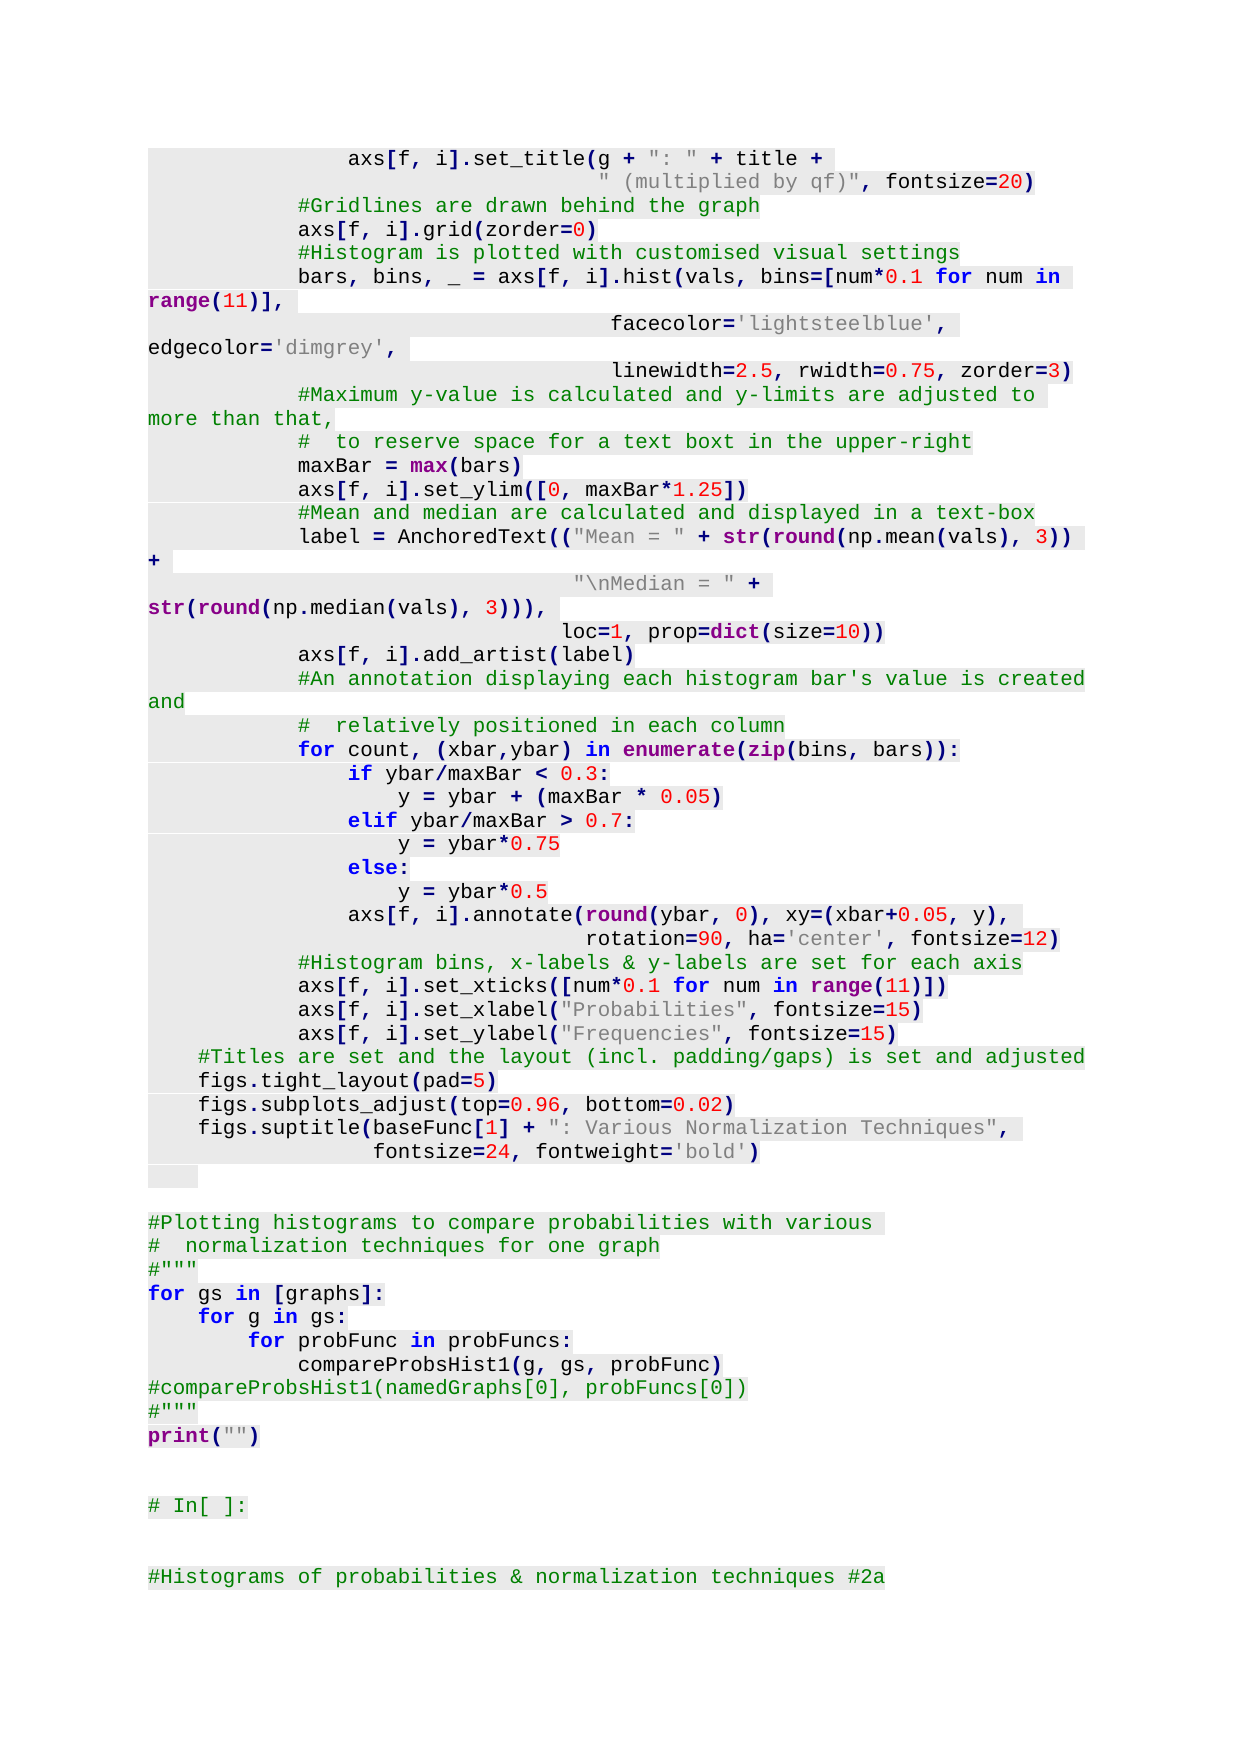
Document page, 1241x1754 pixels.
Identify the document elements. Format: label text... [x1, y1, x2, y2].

text # normalization techniques for one graph [148, 1235, 1092, 1259]
text if ybar/maxBar < 0.3: [148, 762, 1092, 786]
text loc=1, prop=dict(size=10)) [148, 621, 1092, 644]
text axs[f, i].set_ylim([0, maxBar*1.25]) [148, 479, 1092, 502]
text #Titles are set and the layout (incl. padding/gaps) is set and adjusted [148, 1046, 1092, 1070]
text figs.suptitle(baseFunc[1] + ": Various Normalization Techniques", [148, 1117, 1092, 1141]
text #""" [148, 1401, 1092, 1424]
text # relatively positioned in each column [148, 715, 1092, 739]
text #Maximum y-value is calculated and y-limits are adjusted to more than that, [148, 384, 1092, 431]
text #Mean and median are calculated and displayed in a text-box [148, 502, 1092, 526]
text #""" [148, 1259, 1092, 1283]
text y = ybar*0.75 [148, 833, 1092, 857]
text label = AnchoredText(("Mean = " + str(round(np.mean(vals), 3)) + [148, 526, 1092, 573]
text # In[ ]: [148, 1496, 1092, 1519]
text figs.tight_layout(pad=5) [148, 1070, 1092, 1093]
text axs[f, i].set_title(g + ": " + title + [148, 148, 1092, 171]
text fontsize=24, fontweight='bold') [148, 1141, 1092, 1164]
text axs[f, i].add_artist(label) [148, 644, 1092, 668]
text y = ybar + (maxBar * 0.05) [148, 786, 1092, 810]
text facecolor='lightsteelblue', edgecolor='dimgrey', [148, 313, 1092, 361]
text #Histogram bins, x-labels & y-labels are set for each axis [148, 952, 1092, 975]
text axs[f, i].annotate(round(ybar, 0), xy=(xbar+0.05, y), [148, 904, 1092, 928]
text print("") [148, 1424, 1092, 1448]
text maxBar = max(bars) [148, 455, 1092, 479]
text for probFunc in probFuncs: [148, 1330, 1092, 1354]
text axs[f, i].set_xticks([num*0.1 for num in range(11)]) [148, 975, 1092, 999]
text axs[f, i].grid(zorder=0) [148, 219, 1092, 242]
text # to reserve space for a text boxt in the upper-right [148, 431, 1092, 455]
text bars, bins, _ = axs[f, i].hist(vals, bins=[num*0.1 for num in range(11)], [148, 266, 1092, 313]
text #compareProbsHist1(namedGraphs[0], probFuncs[0]) [148, 1377, 1092, 1401]
text for g in gs: [148, 1306, 1092, 1330]
text #Plotting histograms to compare probabilities with various [148, 1212, 1092, 1235]
text axs[f, i].set_xlabel("Probabilities", fontsize=15) [148, 999, 1092, 1023]
text #Gridlines are drawn behind the graph [148, 195, 1092, 219]
text for count, (xbar,ybar) in enumerate(zip(bins, bars)): [148, 739, 1092, 762]
text linewidth=2.5, rwidth=0.75, zorder=3) [148, 361, 1092, 384]
text #An annotation displaying each histogram bar's value is created and [148, 668, 1092, 715]
text #Histogram is plotted with customised visual settings [148, 242, 1092, 266]
text compareProbsHist1(g, gs, probFunc) [148, 1354, 1092, 1377]
text " (multiplied by qf)", fontsize=20) [148, 171, 1092, 195]
text for gs in [graphs]: [148, 1283, 1092, 1306]
text "\nMedian = " + str(round(np.median(vals), 3))), [148, 573, 1092, 621]
text y = ybar*0.5 [148, 881, 1092, 904]
text axs[f, i].set_ylabel("Frequencies", fontsize=15) [148, 1023, 1092, 1046]
text #Histograms of probabilities & normalization techniques #2a [148, 1566, 1092, 1590]
text figs.subplots_adjust(top=0.96, bottom=0.02) [148, 1093, 1092, 1117]
text elif ybar/maxBar > 0.7: [148, 810, 1092, 833]
text else: [148, 857, 1092, 881]
text rotation=90, ha='center', fontsize=12) [148, 928, 1092, 952]
